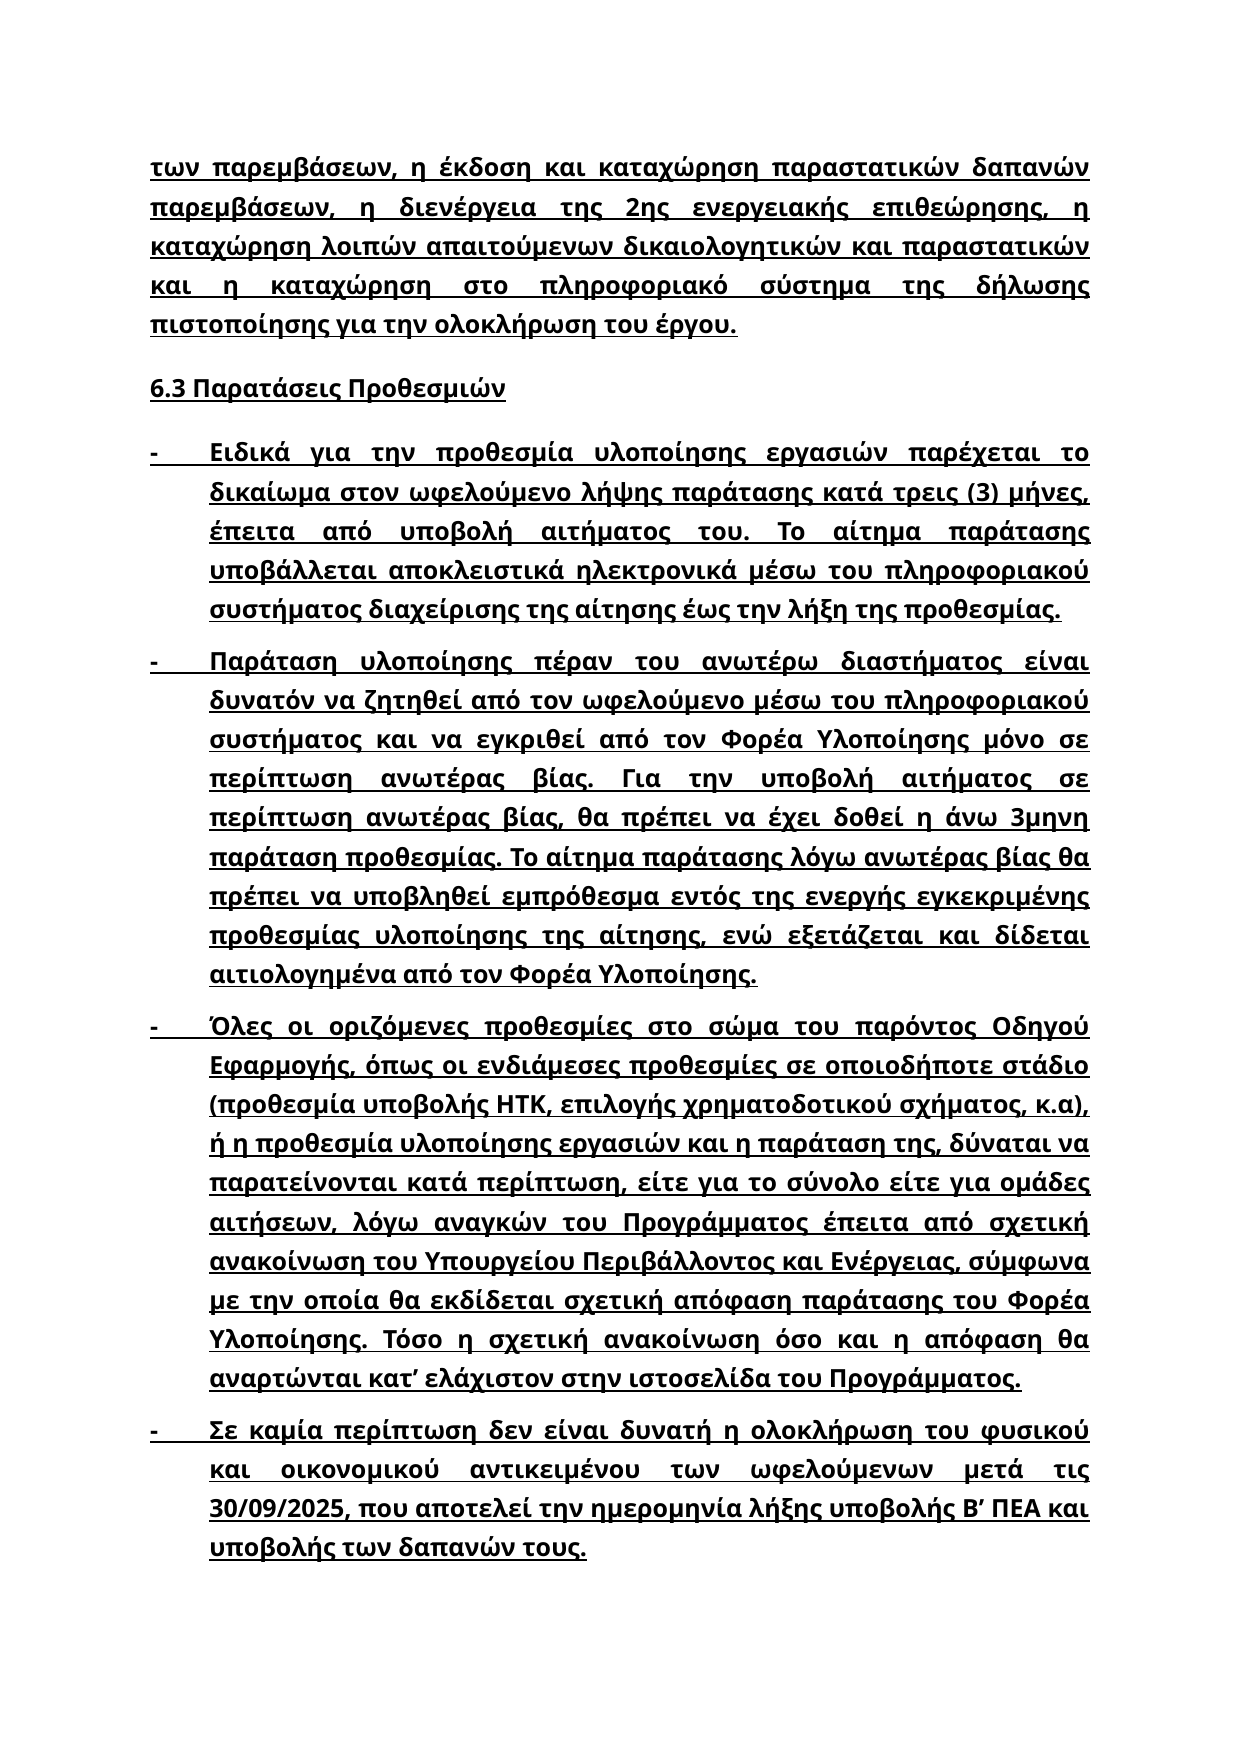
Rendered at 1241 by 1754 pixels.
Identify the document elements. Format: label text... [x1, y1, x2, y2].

text πιστοποίησης για την ολοκλήρωση του έργου. [150, 298, 1090, 341]
text 6.3 Παρατάσεις Προθεσμιών [150, 371, 1090, 405]
list δικαίωμα στον ωφελούμενο λήψης παράτασης κατά τρεις (3) μήνες, έπειτα από υποβολή αιτήματος του. Το αίτημα παράτασης υποβάλλεται αποκλειστικά ηλεκτρονικά μέσω του πληροφοριακού συστήματος διαχείρισης της αίτησης έως την λήξη της προθεσμίας. [150, 466, 1090, 626]
text καταχώρηση λοιπών απαιτούμενων δικαιολογητικών και παραστατικών [150, 220, 1090, 257]
list Εφαρμογής, όπως οι ενδιάμεσες προθεσμίες σε οποιοδήποτε στάδιο (προθεσμία υποβολής ΗΤΚ, επιλογής χρηματοδοτικού σχήματος, κ.α), ή η προθεσμία υλοποίησης εργασιών και η παράταση της, δύναται να παρατείνονται κατά περίπτωση, είτε για το σύνολο είτε για ομάδες αιτήσεων, λόγω αναγκών του Προγράμματος έπειτα από σχετική ανακοίνωση του Υπουργείου Περιβάλλοντος και Ενέργειας, σύμφωνα με την οποία θα εκδίδεται σχετική απόφαση παράτασης του Φορέα Υλοποίησης. Τόσο η σχετική ανακοίνωση όσο και η απόφαση θα αναρτώνται κατ’ ελάχιστον στην ιστοσελίδα του Προγράμματος. [150, 1039, 1090, 1395]
text των παρεμβάσεων, η έκδοση και καταχώρηση παραστατικών δαπανών [150, 150, 1090, 179]
list δυνατόν να ζητηθεί από τον ωφελούμενο μέσω του πληροφοριακού συστήματος και να εγκριθεί από τον Φορέα Υλοποίησης μόνο σε περίπτωση ανωτέρας βίας. Για την υποβολή αιτήματος σε περίπτωση ανωτέρας βίας, θα πρέπει να έχει δοθεί η άνω 3μηνη παράταση προθεσμίας. Το αίτημα παράτασης λόγω ανωτέρας βίας θα πρέπει να υποβληθεί εμπρόθεσμα εντός της ενεργής εγκεκριμένης προθεσμίας υλοποίησης της αίτησης, ενώ εξετάζεται και δίδεται αιτιολογημένα από τον Φορέα Υλοποίησης. [150, 674, 1090, 991]
text και η καταχώρηση στο πληροφοριακό σύστημα της δήλωσης [150, 259, 1090, 296]
list - Όλες οι οριζόμενες προθεσμίες στο σώμα του παρόντος Οδηγού [150, 1008, 1090, 1037]
text παρεμβάσεων, η διενέργεια της 2ης ενεργειακής επιθεώρησης, η [150, 181, 1090, 218]
list - Σε καμία περίπτωση δεν είναι δυνατή η ολοκλήρωση του φυσικού [150, 1412, 1090, 1441]
list και οικονομικού αντικειμένου των ωφελούμενων μετά τις 30/09/2025, που αποτελεί την ημερομηνία λήξης υποβολής Β’ ΠΕΑ και υποβολής των δαπανών τους. [150, 1443, 1090, 1564]
list - Ειδικά για την προθεσμία υλοποίησης εργασιών παρέχεται το [150, 435, 1090, 464]
list - Παράταση υλοποίησης πέραν του ανωτέρω διαστήματος είναι [150, 643, 1090, 672]
